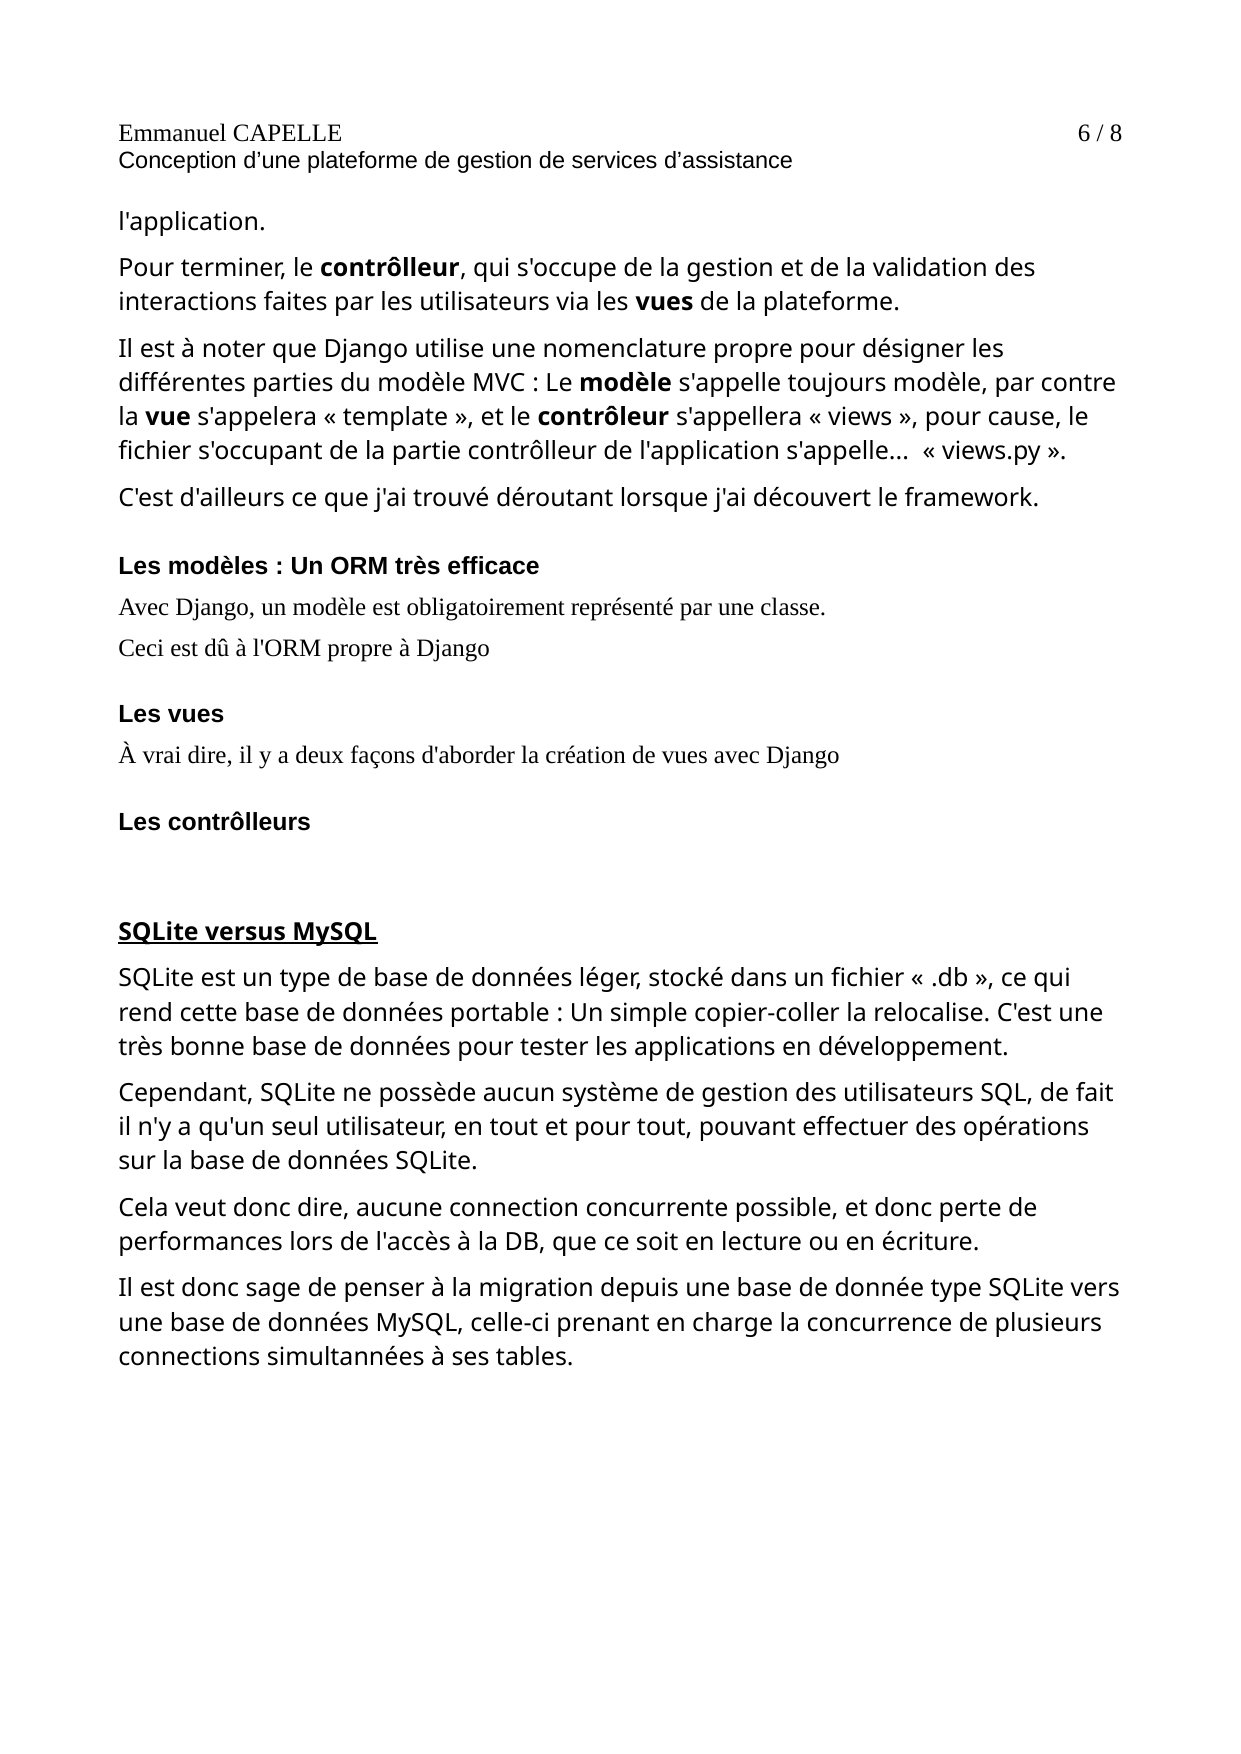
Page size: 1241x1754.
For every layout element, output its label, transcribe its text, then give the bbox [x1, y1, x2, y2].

subtitle SQLite versus MySQL [118, 914, 1122, 948]
subtitle Les vues [118, 699, 1122, 728]
text Cela veut donc dire, aucune connection concurrente possible, et donc perte de performances lors de l'accès à la DB, que ce soit en lecture ou en écriture. [118, 1189, 1122, 1258]
text Pour terminer, le contrôlleur, qui s'occupe de la gestion et de la validation des interactions faites par les utilisateurs via les vues de la plateforme. [118, 250, 1122, 318]
text C'est d'ailleurs ce que j'ai trouvé déroutant lorsque j'ai découvert le framework. [118, 479, 1122, 513]
text À vrai dire, il y a deux façons d'aborder la création de vues avec Django [118, 740, 1122, 769]
text Ceci est dû à l'ORM propre à Django [118, 633, 1122, 662]
text SQLite est un type de base de données léger, stocké dans un fichier « .db », ce qui rend cette base de données portable : Un simple copier-coller la relocalise. C'est une très bonne base de données pour tester les applications en développement. [118, 960, 1122, 1062]
text Il est donc sage de penser à la migration depuis une base de donnée type SQLite vers une base de données MySQL, celle-ci prenant en charge la concurrence de plusieurs connections simultannées à ses tables. [118, 1270, 1122, 1372]
subtitle Les modèles : Un ORM très efficace [118, 551, 1122, 579]
subtitle Les contrôlleurs [118, 807, 1122, 835]
text l'application. [118, 203, 1122, 237]
text Avec Django, un modèle est obligatoirement représenté par une classe. [118, 592, 1122, 621]
text Il est à noter que Django utilise une nomenclature propre pour désigner les différentes parties du modèle MVC : Le modèle s'appelle toujours modèle, par contre la vue s'appelera « template », et le contrôleur s'appellera « views », pour cause, le fichier s'occupant de la partie contrôlleur de l'application s'appelle... « views.py ». [118, 330, 1122, 467]
text Cependant, SQLite ne possède aucun système de gestion des utilisateurs SQL, de fait il n'y a qu'un seul utilisateur, en tout et pour tout, pouvant effectuer des opérations sur la base de données SQLite. [118, 1075, 1122, 1177]
